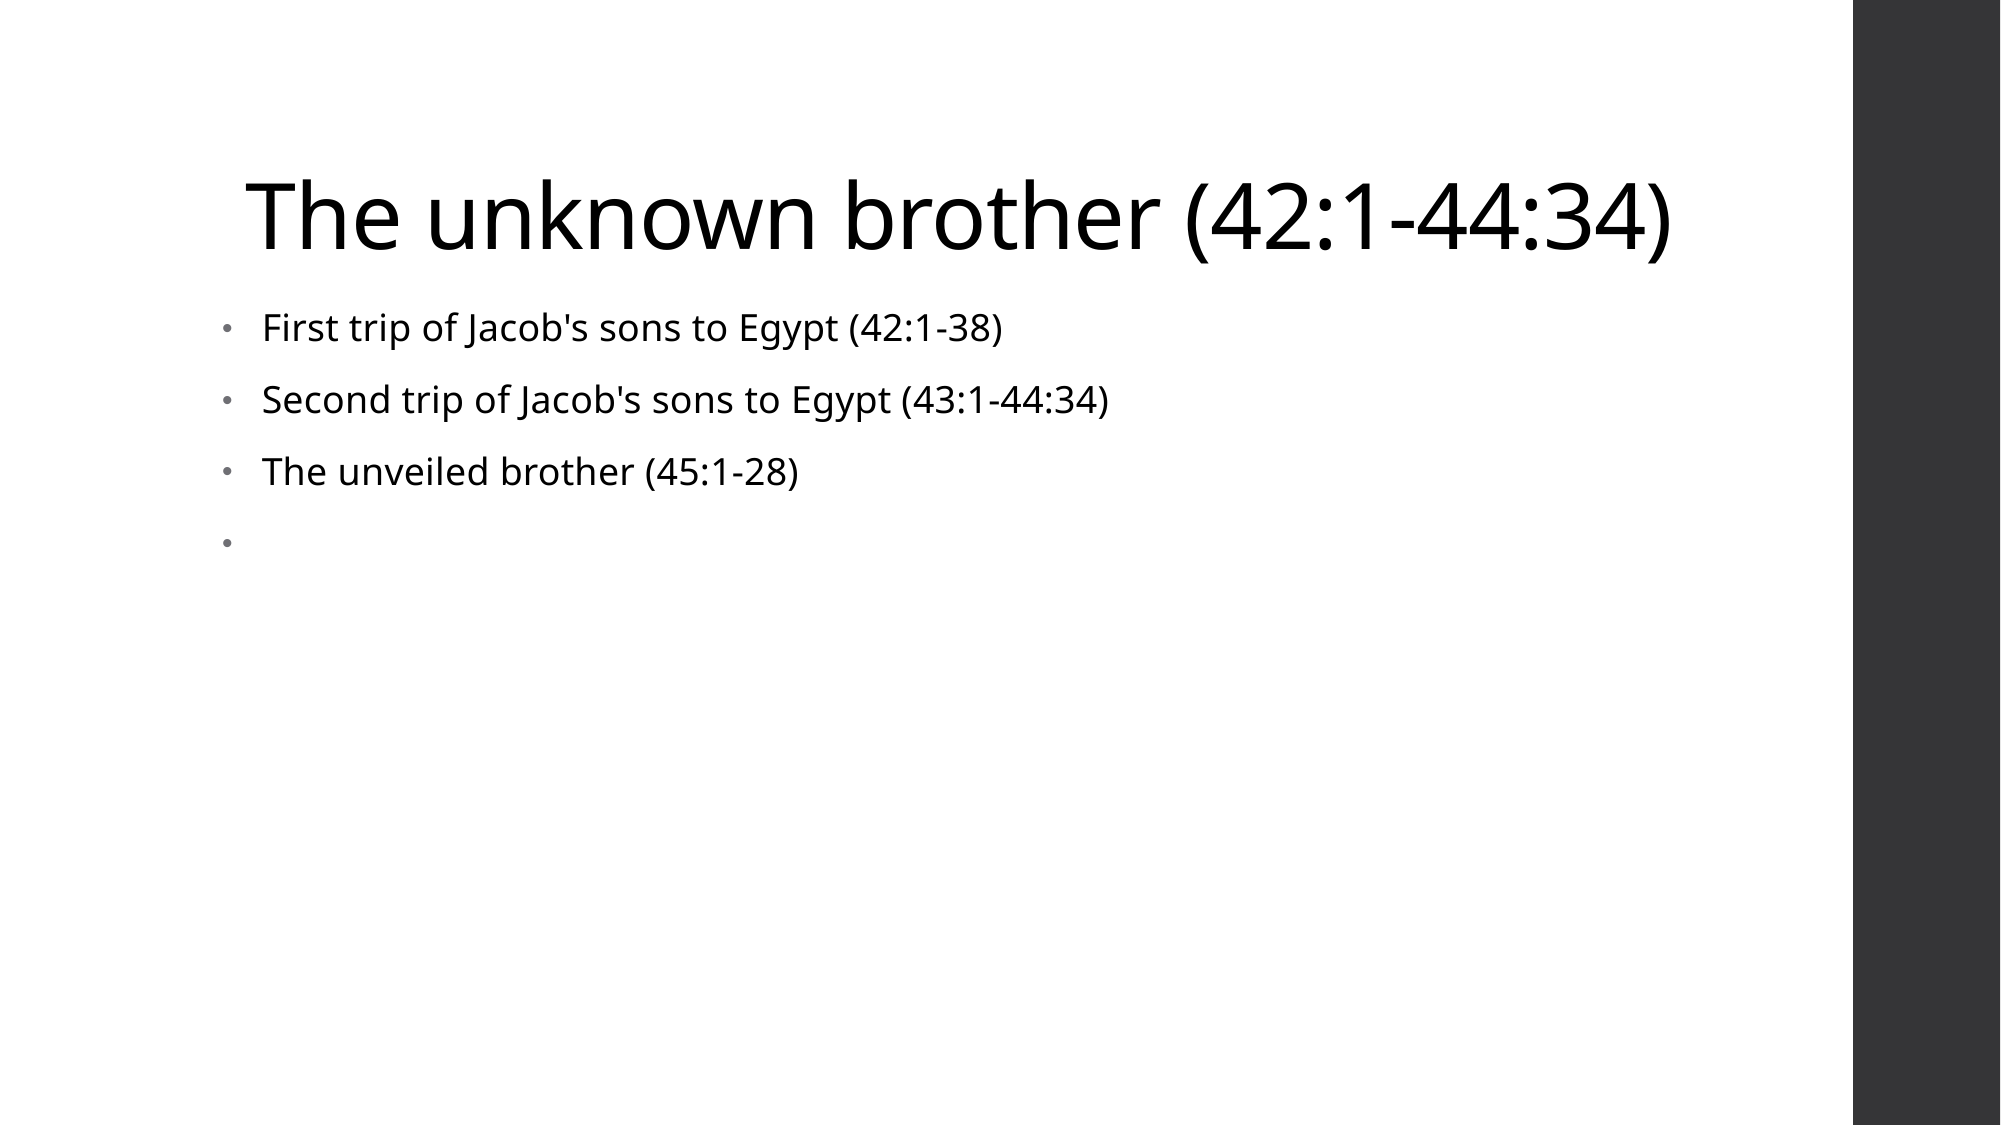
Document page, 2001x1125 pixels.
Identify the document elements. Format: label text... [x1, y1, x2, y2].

title The unknown brother (42:1-44:34) [206, 60, 1797, 278]
list First trip of Jacob's sons to Egypt (42:1-38) Second trip of Jacob's sons to Egypt (43:1-44:34) The unveiled brother (45:1-28) [206, 299, 1617, 1014]
